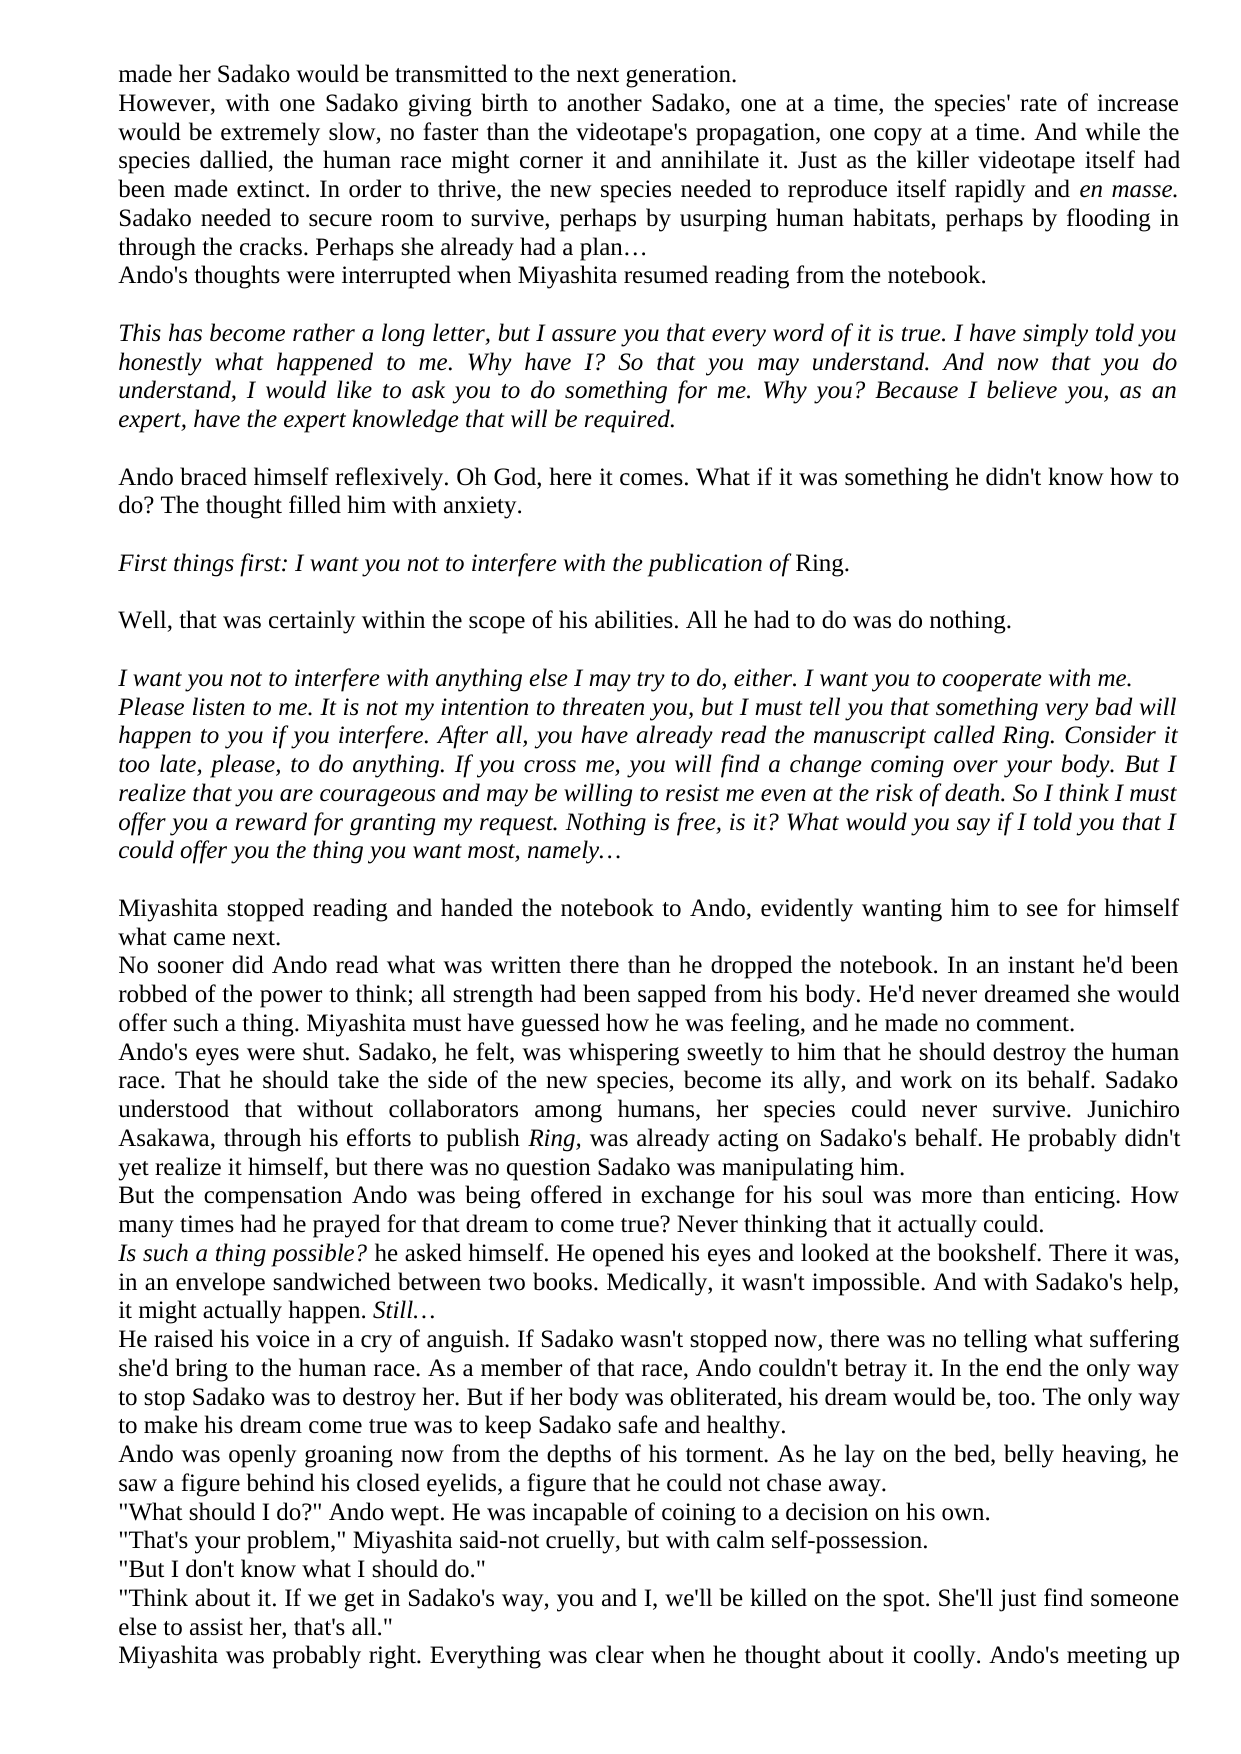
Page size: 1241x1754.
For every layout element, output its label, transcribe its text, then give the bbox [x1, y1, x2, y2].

text Ando's eyes were shut. Sadako, he felt, was whispering sweetly to him that he should destroy the human race. That he should take the side of the new species, become its ally, and work on its behalf. Sadako understood that without collaborators among humans, her species could never survive. Junichiro Asakawa, through his efforts to publish Ring, was already acting on Sadako's behalf. He probably didn't yet realize it himself, but there was no question Sadako was manipulating him. [118, 1037, 1181, 1180]
text He raised his voice in a cry of anguish. If Sadako wasn't stopped now, there was no telling what suffering she'd bring to the human race. As a member of that race, Ando couldn't betray it. In the end the only way to stop Sadako was to destroy her. But if her body was obliterated, his dream would be, too. The only way to make his dream come true was to keep Sadako safe and healthy. [118, 1324, 1181, 1439]
text Miyashita stopped reading and handed the notebook to Ando, evidently wanting him to see for himself what came next. [118, 893, 1181, 950]
text "What should I do?" Ando wept. He was incapable of coining to a decision on his own. [118, 1497, 1181, 1525]
text I want you not to interfere with anything else I may try to do, either. I want you to cooperate with me. [118, 663, 1181, 692]
text "That's your problem," Miyashita said-not cruelly, but with calm self-possession. [118, 1525, 1181, 1554]
text Well, that was certainly within the scope of his abilities. All he had to do was do nothing. [118, 605, 1181, 634]
text First things first: I want you not to interfere with the publication of Ring. [118, 548, 1181, 577]
text But the compensation Ando was being offered in exchange for his soul was more than enticing. How many times had he prayed for that dream to come true? Never thinking that it actually could. [118, 1180, 1181, 1238]
text Please listen to me. It is not my intention to threaten you, but I must tell you that something very bad will happen to you if you interfere. After all, you have already read the manuscript called Ring. Consider it too late, please, to do anything. If you cross me, you will find a change coming over your body. But I realize that you are courageous and may be willing to resist me even at the risk of death. So I think I must offer you a reward for granting my request. Nothing is free, is it? What would you say if I told you that I could offer you the thing you want most, namely… [118, 692, 1181, 864]
text Ando's thoughts were interrupted when Miyashita resumed reading from the notebook. [118, 260, 1181, 289]
text Ando braced himself reflexively. Oh God, here it comes. What if it was something he didn't know how to do? The thought filled him with anxiety. [118, 462, 1181, 519]
text However, with one Sadako giving birth to another Sadako, one at a time, the species' rate of increase would be extremely slow, no faster than the videotape's propagation, one copy at a time. And while the species dallied, the human race might corner it and annihilate it. Just as the killer videotape itself had been made extinct. In order to thrive, the new species needed to reproduce itself rapidly and en masse. Sadako needed to secure room to survive, perhaps by usurping human habitats, perhaps by flooding in through the cracks. Perhaps she already had a plan… [118, 88, 1181, 260]
text made her Sadako would be transmitted to the next generation. [118, 59, 1181, 88]
text No sooner did Ando read what was written there than he dropped the notebook. In an instant he'd been robbed of the power to think; all strength had been sapped from his body. He'd never dreamed she would offer such a thing. Miyashita must have guessed how he was feeling, and he made no comment. [118, 950, 1181, 1037]
text This has become rather a long letter, but I assure you that every word of it is true. I have simply told you honestly what happened to me. Why have I? So that you may understand. And now that you do understand, I would like to ask you to do something for me. Why you? Because I believe you, as an expert, have the expert knowledge that will be required. [118, 318, 1181, 433]
text Miyashita was probably right. Everything was clear when he thought about it coolly. Ando's meeting up [118, 1640, 1181, 1669]
text Ando was openly groaning now from the depths of his torment. As he lay on the bed, belly heaving, he saw a figure behind his closed eyelids, a figure that he could not chase away. [118, 1439, 1181, 1497]
text "Think about it. If we get in Sadako's way, you and I, we'll be killed on the spot. She'll just find someone else to assist her, that's all." [118, 1583, 1181, 1640]
text "But I don't know what I should do." [118, 1554, 1181, 1583]
text Is such a thing possible? he asked himself. He opened his eyes and looked at the bookshelf. There it was, in an envelope sandwiched between two books. Medically, it wasn't impossible. And with Sadako's help, it might actually happen. Still… [118, 1238, 1181, 1324]
